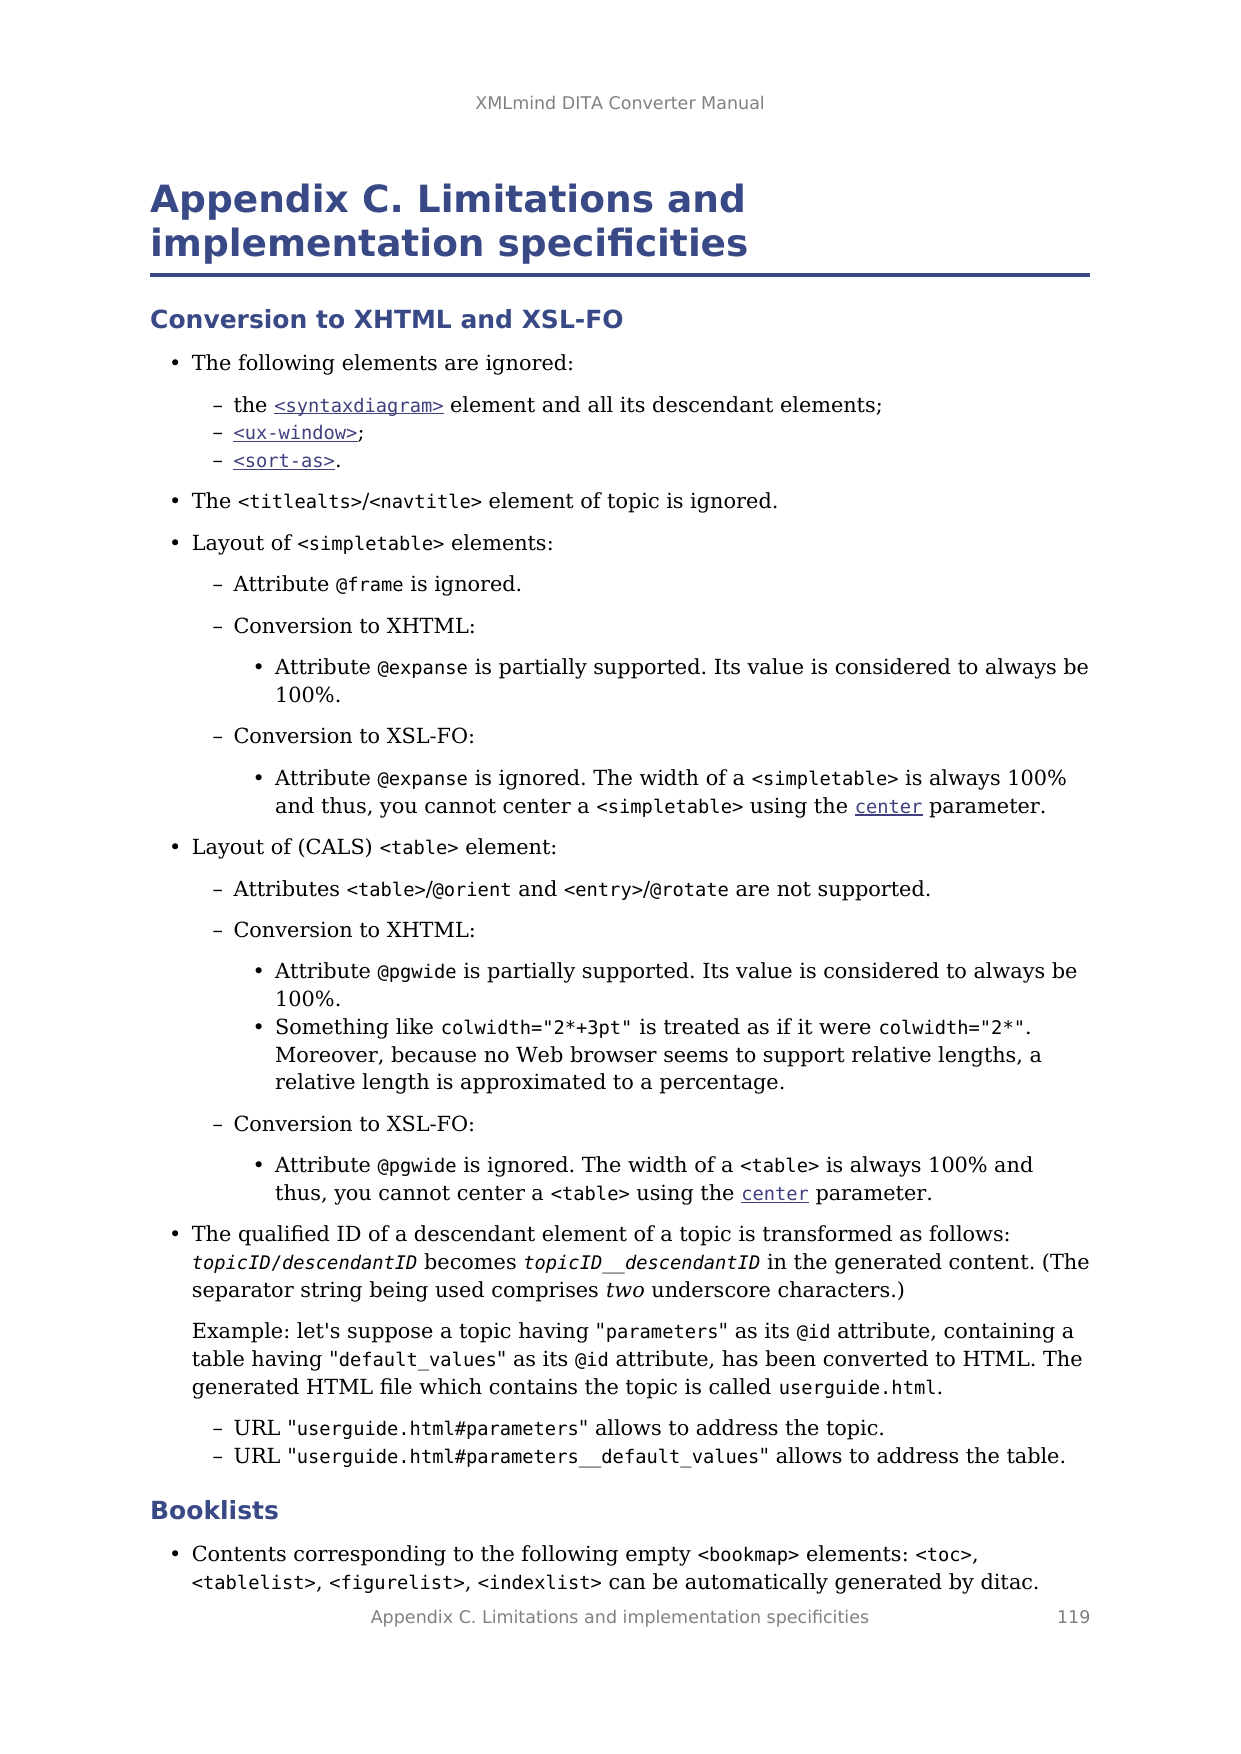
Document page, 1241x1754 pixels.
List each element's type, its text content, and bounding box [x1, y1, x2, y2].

list Attribute @pgwide is partially supported. Its value is considered to always be 100%. [233, 956, 1090, 1011]
list The <titlealts>/<navtitle> element of topic is ignored. [150, 486, 1090, 514]
list Attributes <table>/@orient and <entry>/@rotate are not supported. [192, 873, 1090, 901]
text Conversion to XHTML and XSL-FO [150, 305, 1090, 334]
list <ux-window>; [192, 417, 1090, 444]
subtitle Appendix C. Limitations and implementation specificities [150, 178, 1090, 273]
text Booklists [150, 1496, 1090, 1525]
list Conversion to XHTML: [192, 610, 1090, 638]
list The following elements are ignored: [150, 348, 1090, 375]
list <sort-as>. [192, 444, 1090, 472]
list Attribute @expanse is partially supported. Its value is considered to always be 100%. [233, 652, 1090, 707]
list Example: let's suppose a topic having "parameters" as its @id attribute, containing a table having "default_values" as its @id attribute, has been converted to HTML. The generated HTML file which contains the topic is called userguide.html. [150, 1316, 1090, 1399]
list Something like colwidth="2*+3pt" is treated as if it were colwidth="2*". Moreover, because no Web browser seems to support relative lengths, a relative length is approximated to a percentage. [233, 1011, 1090, 1094]
list Layout of (CALS) <table> element: [150, 832, 1090, 859]
list Conversion to XSL-FO: [192, 721, 1090, 749]
list the <syntaxdiagram> element and all its descendant elements; [192, 389, 1090, 417]
list Conversion to XSL-FO: [192, 1108, 1090, 1136]
list Attribute @pgwide is ignored. The width of a <table> is always 100% and thus, you cannot center a <table> using the center parameter. [233, 1150, 1090, 1205]
list Contents corresponding to the following empty <bookmap> elements: <toc>, <tablelist>, <figurelist>, <indexlist> can be automatically generated by ditac. [150, 1539, 1090, 1594]
list The qualified ID of a descendant element of a topic is transformed as follows: topicID/descendantID becomes topicID__descendantID in the generated content. (The separator string being used comprises two underscore characters.) [150, 1219, 1090, 1302]
list Layout of <simpletable> elements: [150, 527, 1090, 555]
list Conversion to XHTML: [192, 914, 1090, 942]
list Attribute @frame is ignored. [192, 569, 1090, 597]
list URL "userguide.html#parameters__default_values" allows to address the table. [192, 1440, 1090, 1468]
list Attribute @expanse is ignored. The width of a <simpletable> is always 100% and thus, you cannot center a <simpletable> using the center parameter. [233, 762, 1090, 818]
list URL "userguide.html#parameters" allows to address the topic. [192, 1413, 1090, 1440]
